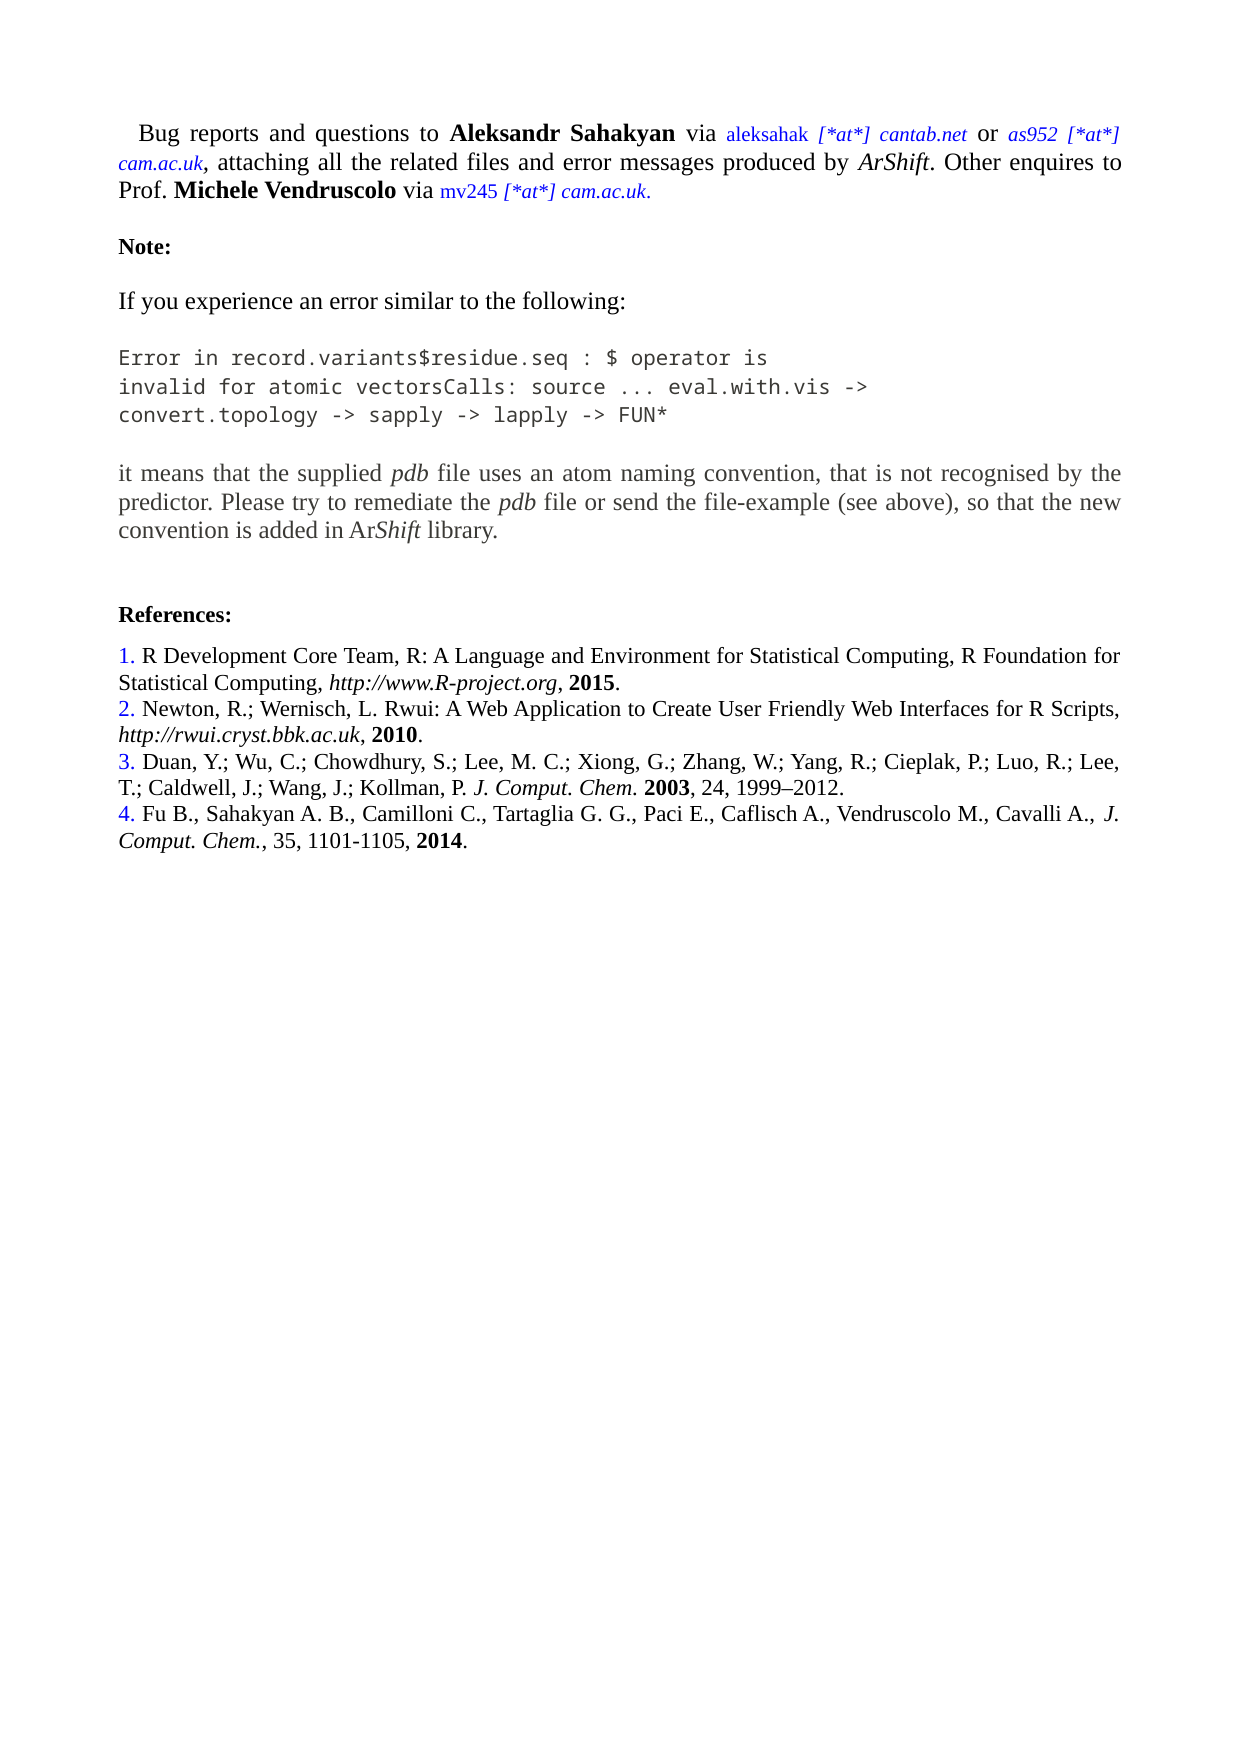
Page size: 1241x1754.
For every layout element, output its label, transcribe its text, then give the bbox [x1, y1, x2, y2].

text Note: [118, 233, 1122, 259]
text 3. Duan, Y.; Wu, C.; Chowdhury, S.; Lee, M. C.; Xiong, G.; Zhang, W.; Yang, R.; Cieplak, P.; Luo, R.; Lee, T.; Caldwell, J.; Wang, J.; Kollman, P. J. Comput. Chem. 2003, 24, 1999–2012. [118, 748, 1122, 800]
text 2. Newton, R.; Wernisch, L. Rwui: A Web Application to Create User Friendly Web Interfaces for R Scripts, http://rwui.cryst.bbk.ac.uk, 2010. [118, 695, 1122, 748]
text References: [118, 602, 1122, 628]
text it means that the supplied pdb file uses an atom naming convention, that is not recognised by the predictor. Please try to remediate the pdb file or send the file-example (see above), so that the new convention is added in ArShift library. [118, 458, 1122, 544]
text 1. R Development Core Team, R: A Language and Environment for Statistical Computing, R Foundation for Statistical Computing, http://www.R-project.org, 2015. [118, 642, 1122, 695]
text Error in record.variants$residue.seq : $ operator is invalid for atomic vectorsCalls: source ... eval.with.vis -> convert.topology -> sapply -> lapply -> FUN* [118, 343, 1122, 429]
text If you experience an error similar to the following: [118, 286, 1122, 314]
text 4. Fu B., Sahakyan A. B., Camilloni C., Tartaglia G. G., Paci E., Caflisch A., Vendruscolo M., Cavalli A., J. Comput. Chem., 35, 1101-1105, 2014. [118, 800, 1122, 853]
text Bug reports and questions to Aleksandr Sahakyan via aleksahak [*at*] cantab.net or as952 [*at*] cam.ac.uk, attaching all the related files and error messages produced by ArShift. Other enquires to Prof. Michele Vendruscolo via mv245 [*at*] cam.ac.uk. [118, 118, 1122, 204]
